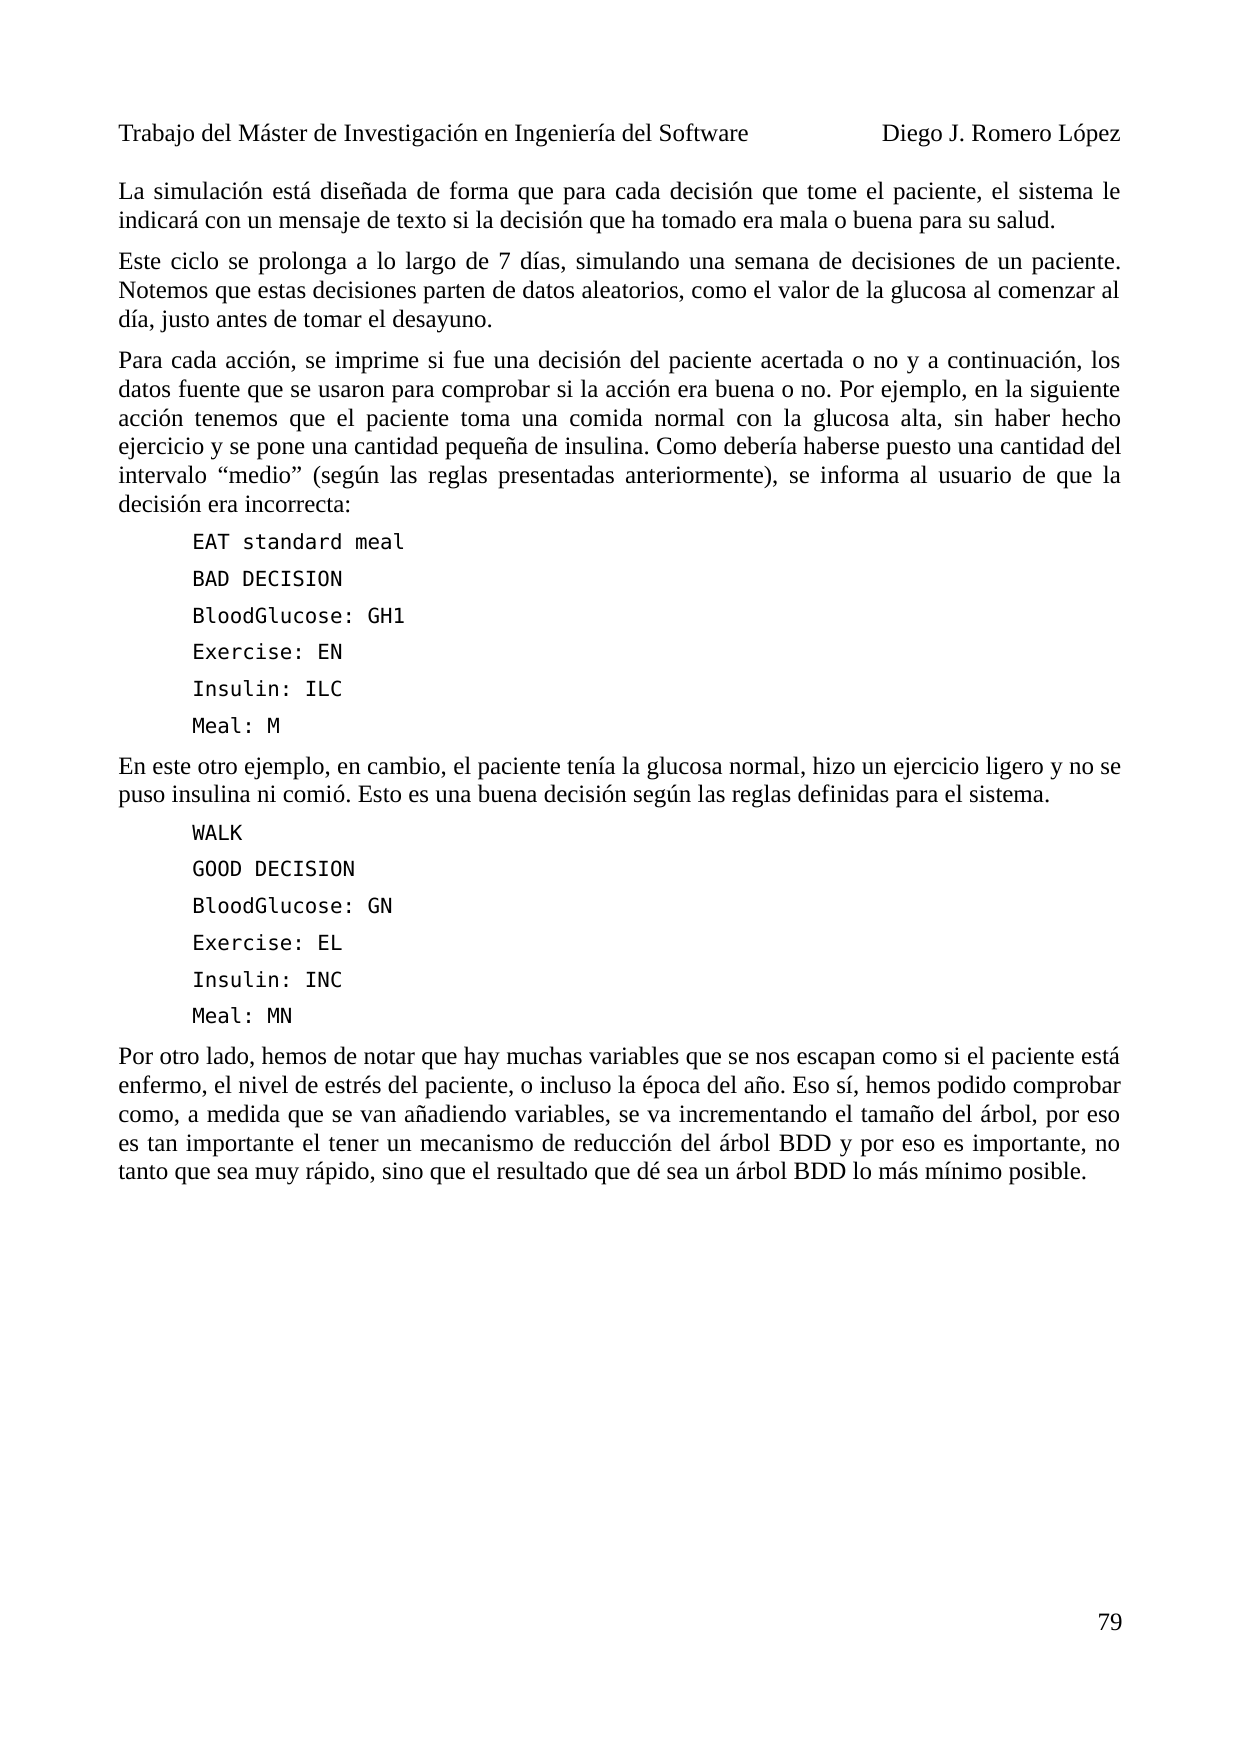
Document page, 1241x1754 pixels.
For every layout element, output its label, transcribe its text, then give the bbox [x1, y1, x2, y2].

text Exercise: EL [192, 931, 1122, 955]
text Para cada acción, se imprime si fue una decisión del paciente acertada o no y a continuación, los datos fuente que se usaron para comprobar si la acción era buena o no. Por ejemplo, en la siguiente acción tenemos que el paciente toma una comida normal con la glucosa alta, sin haber hecho ejercicio y se pone una cantidad pequeña de insulina. Como debería haberse puesto una cantidad del intervalo “medio” (según las reglas presentadas anteriormente), se informa al usuario de que la decisión era incorrecta: [118, 345, 1122, 518]
text Por otro lado, hemos de notar que hay muchas variables que se nos escapan como si el paciente está enfermo, el nivel de estrés del paciente, o incluso la época del año. Eso sí, hemos podido comprobar como, a medida que se van añadiendo variables, se va incrementando el tamaño del árbol, por eso es tan importante el tener un mecanismo de reducción del árbol BDD y por eso es importante, no tanto que sea muy rápido, sino que el resultado que dé sea un árbol BDD lo más mínimo posible. [118, 1041, 1122, 1185]
text Meal: M [192, 714, 1122, 738]
text Exercise: EN [192, 640, 1122, 665]
text GOOD DECISION [192, 857, 1122, 882]
text EAT standard meal [192, 530, 1122, 554]
text En este otro ejemplo, en cambio, el paciente tenía la glucosa normal, hizo un ejercicio ligero y no se puso insulina ni comió. Esto es una buena decisión según las reglas definidas para el sistema. [118, 751, 1122, 808]
text La simulación está diseñada de forma que para cada decisión que tome el paciente, el sistema le indicará con un mensaje de texto si la decisión que ha tomado era mala o buena para su salud. [118, 176, 1122, 234]
text Insulin: ILC [192, 677, 1122, 701]
text BloodGlucose: GN [192, 894, 1122, 918]
text Meal: MN [192, 1004, 1122, 1029]
text BloodGlucose: GH1 [192, 604, 1122, 628]
text WALK [192, 821, 1122, 845]
text Insulin: INC [192, 968, 1122, 992]
text BAD DECISION [192, 567, 1122, 591]
text Este ciclo se prolonga a lo largo de 7 días, simulando una semana de decisiones de un paciente. Notemos que estas decisiones parten de datos aleatorios, como el valor de la glucosa al comenzar al día, justo antes de tomar el desayuno. [118, 246, 1122, 333]
